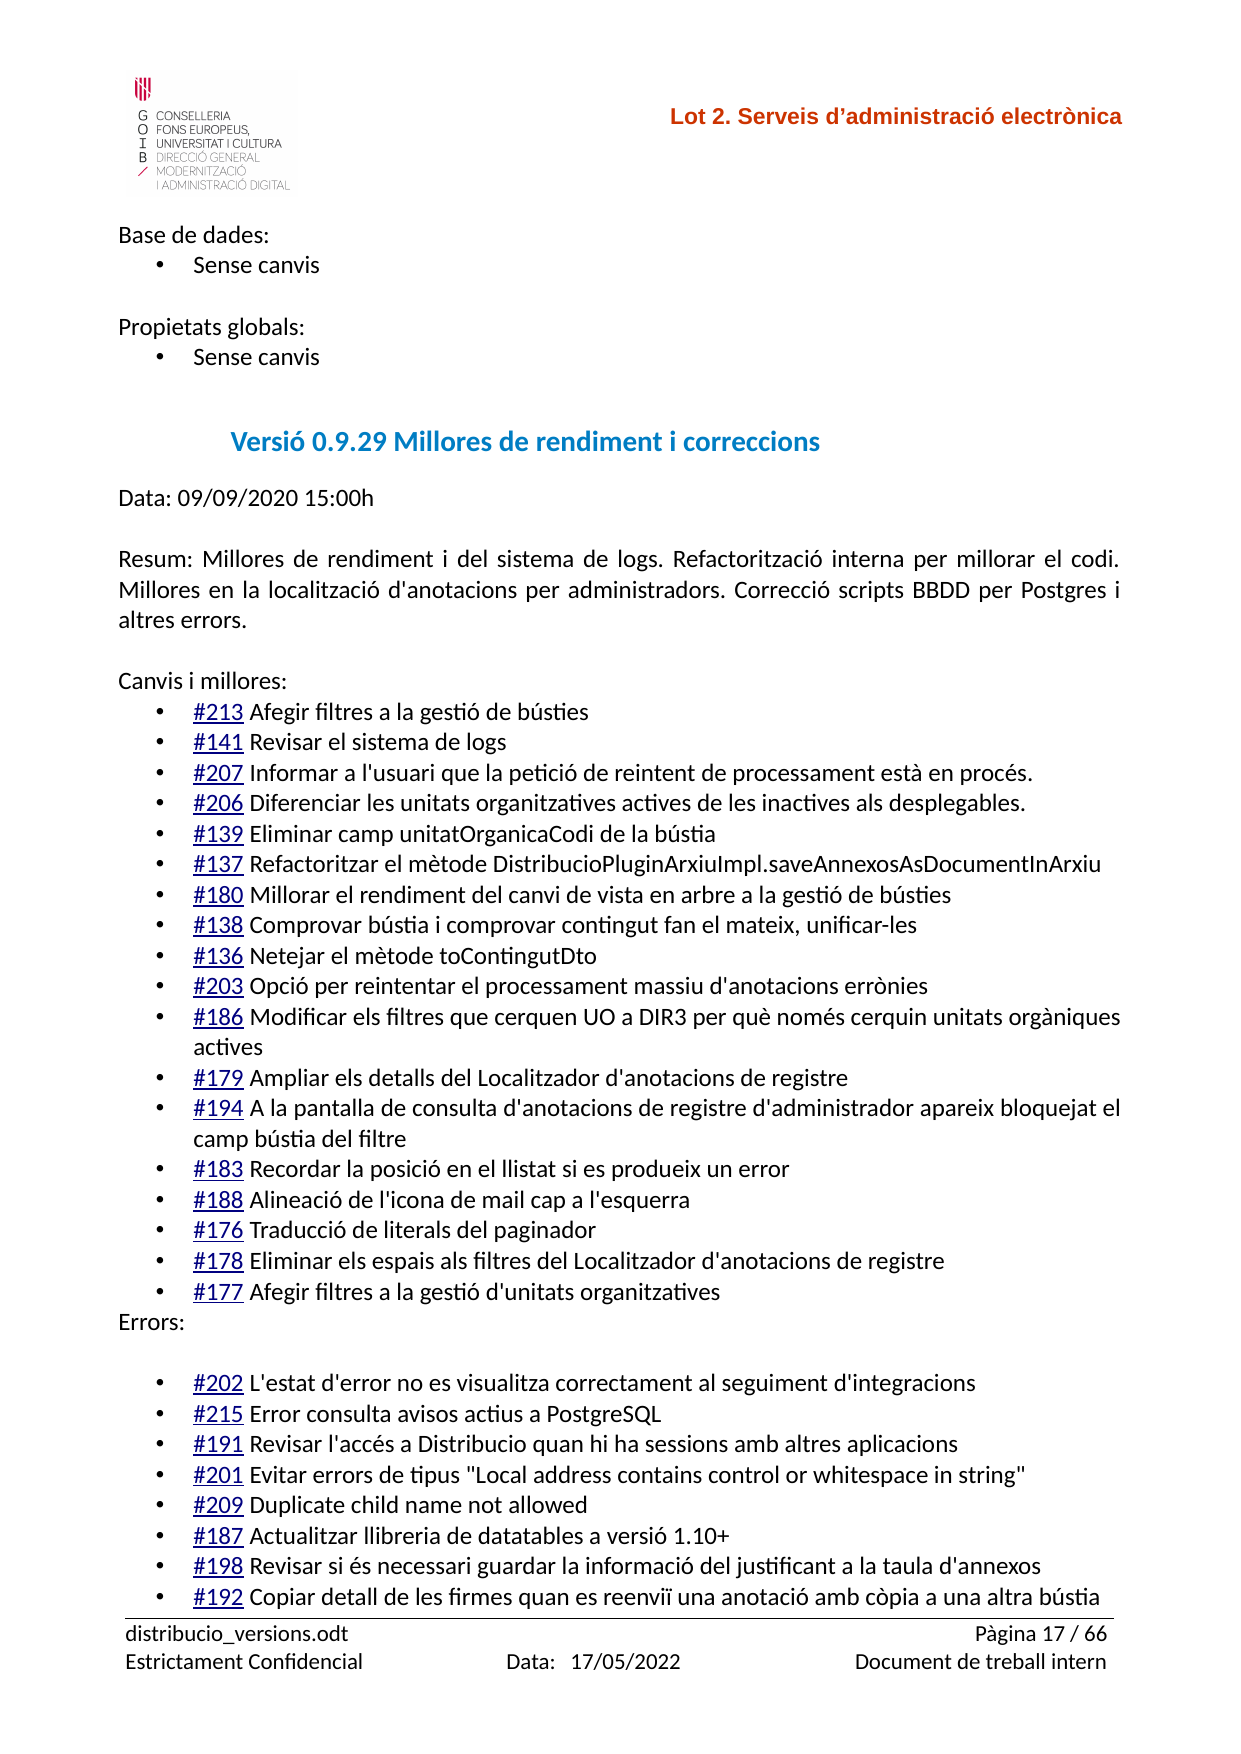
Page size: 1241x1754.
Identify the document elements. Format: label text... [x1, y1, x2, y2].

list #207 Informar a l'usuari que la petició de reintent de processament està en procés. [156, 757, 1122, 787]
list #192 Copiar detall de les firmes quan es reenviï una anotació amb còpia a una altra bústia [156, 1581, 1122, 1611]
text Resum: Millores de rendiment i del sistema de logs. Refactorització interna per millorar el codi. Millores en la localització d'anotacions per administradors. Correcció scripts BBDD per Postgres i altres errors. [118, 543, 1122, 635]
list #202 L'estat d'error no es visualitza correctament al seguiment d'integracions [156, 1367, 1122, 1398]
text Errors: [118, 1306, 1122, 1337]
list #180 Millorar el rendiment del canvi de vista en arbre a la gestió de bústies [156, 879, 1122, 909]
list #188 Alineació de l'icona de mail cap a l'esquerra [156, 1184, 1122, 1215]
list #176 Traducció de literals del paginador [156, 1215, 1122, 1245]
text Canvis i millores: [118, 665, 1122, 696]
list #139 Eliminar camp unitatOrganicaCodi de la bústia [156, 818, 1122, 848]
list #136 Netejar el mètode toContingutDto [156, 940, 1122, 971]
subtitle Versió 0.9.29 Millores de rendiment i correccions [153, 423, 1122, 458]
list #137 Refactoritzar el mètode DistribucioPluginArxiuImpl.saveAnnexosAsDocumentInArxiu [156, 848, 1122, 879]
list #183 Recordar la posició en el llistat si es produeix un error [156, 1154, 1122, 1184]
list #178 Eliminar els espais als filtres del Localitzador d'anotacions de registre [156, 1245, 1122, 1276]
text Data: 09/09/2020 15:00h [118, 482, 1122, 513]
list #213 Afegir filtres a la gestió de bústies [156, 696, 1122, 726]
list #215 Error consulta avisos actius a PostgreSQL [156, 1398, 1122, 1428]
list #191 Revisar l'accés a Distribucio quan hi ha sessions amb altres aplicacions [156, 1428, 1122, 1459]
text Propietats globals: [118, 311, 1122, 341]
list #206 Diferenciar les unitats organitzatives actives de les inactives als desplegables. [156, 787, 1122, 818]
list #187 Actualitzar llibreria de datatables a versió 1.10+ [156, 1520, 1122, 1550]
list #141 Revisar el sistema de logs [156, 726, 1122, 757]
list #198 Revisar si és necessari guardar la informació del justificant a la taula d'annexos [156, 1550, 1122, 1581]
list #194 A la pantalla de consulta d'anotacions de registre d'administrador apareix bloquejat el camp bústia del filtre [156, 1093, 1122, 1154]
list #177 Afegir filtres a la gestió d'unitats organitzatives [156, 1276, 1122, 1306]
list #179 Ampliar els detalls del Localitzador d'anotacions de registre [156, 1062, 1122, 1093]
list #209 Duplicate child name not allowed [156, 1489, 1122, 1520]
list #203 Opció per reintentar el processament massiu d'anotacions errònies [156, 971, 1122, 1001]
list #186 Modificar els filtres que cerquen UO a DIR3 per què només cerquin unitats orgàniques actives [156, 1001, 1122, 1062]
picture [126, 70, 299, 197]
list Sense canvis [156, 250, 1122, 280]
list #138 Comprovar bústia i comprovar contingut fan el mateix, unificar-les [156, 909, 1122, 940]
text Base de dades: [118, 219, 1122, 250]
list #201 Evitar errors de tipus "Local address contains control or whitespace in string" [156, 1459, 1122, 1489]
list Sense canvis [156, 341, 1122, 372]
